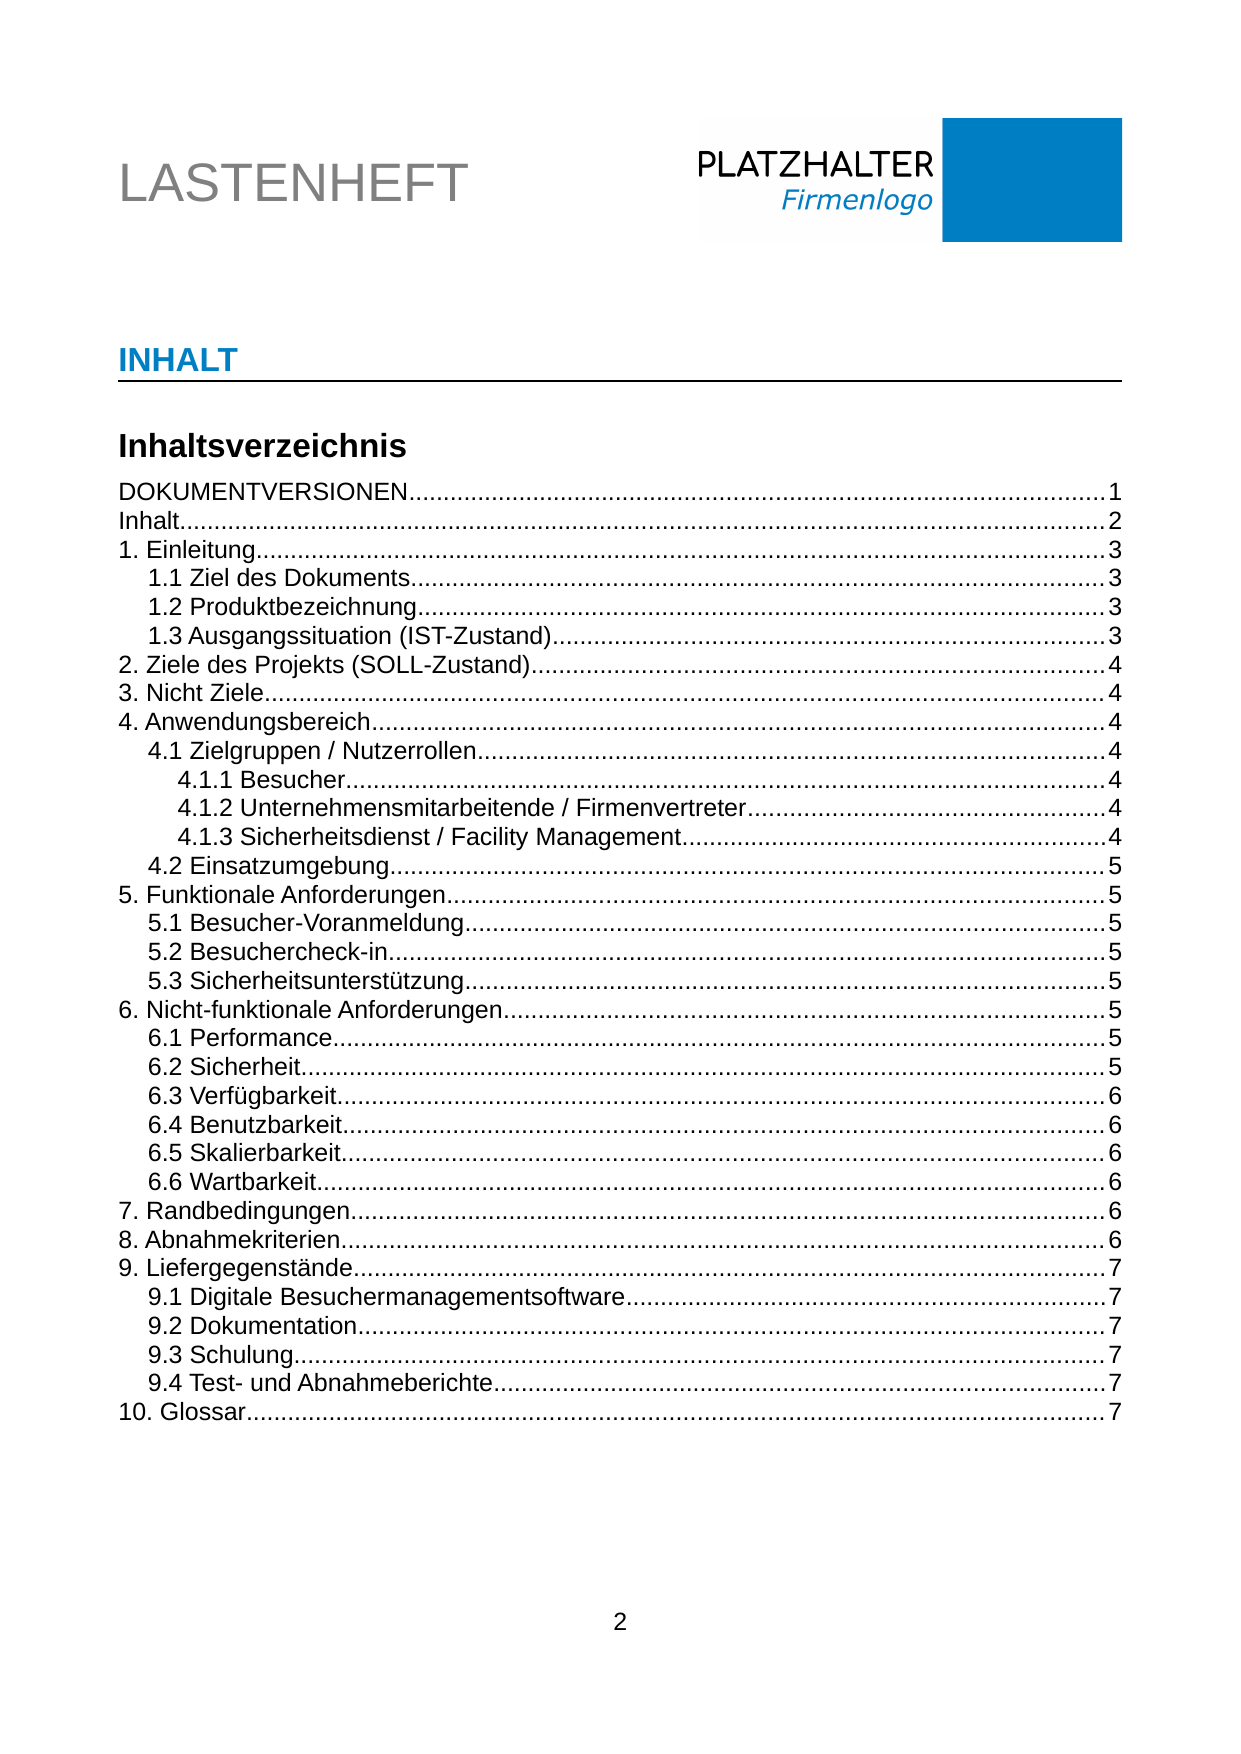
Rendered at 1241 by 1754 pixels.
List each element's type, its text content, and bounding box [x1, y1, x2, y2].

text 1.2 Produktbezeichnung 3 [148, 592, 1122, 621]
text 1.1 Ziel des Dokuments 3 [148, 563, 1122, 592]
picture [698, 118, 1123, 242]
text 4.1.1 Besucher 4 [177, 765, 1122, 793]
subtitle Inhaltsverzeichnis [118, 426, 1122, 465]
text 9. Liefergegenstände 7 [118, 1253, 1122, 1282]
text 4. Anwendungsbereich 4 [118, 707, 1122, 736]
text 9.4 Test- und Abnahmeberichte 7 [148, 1368, 1122, 1397]
text 7. Randbedingungen 6 [118, 1196, 1122, 1225]
text 5.2 Besuchercheck-in 5 [148, 937, 1122, 966]
text 4.2 Einsatzumgebung 5 [148, 851, 1122, 880]
text 5.1 Besucher-Voranmeldung 5 [148, 908, 1122, 937]
text Inhalt 2 [118, 506, 1122, 535]
text 8. Abnahmekriterien 6 [118, 1225, 1122, 1253]
text 6. Nicht-funktionale Anforderungen 5 [118, 995, 1122, 1023]
text 6.4 Benutzbarkeit 6 [148, 1110, 1122, 1138]
text 4.1 Zielgruppen / Nutzerrollen 4 [148, 736, 1122, 765]
text 10. Glossar 7 [118, 1397, 1122, 1426]
text 1. Einleitung 3 [118, 535, 1122, 563]
text 6.5 Skalierbarkeit 6 [148, 1138, 1122, 1167]
text 6.2 Sicherheit 5 [148, 1052, 1122, 1081]
text 5.3 Sicherheitsunterstützung 5 [148, 966, 1122, 995]
subtitle Inhalt [118, 340, 1122, 380]
text 9.2 Dokumentation 7 [148, 1311, 1122, 1340]
text 6.1 Performance 5 [148, 1023, 1122, 1052]
text 1.3 Ausgangssituation (IST-Zustand) 3 [148, 621, 1122, 650]
text 9.3 Schulung 7 [148, 1340, 1122, 1368]
text 9.1 Digitale Besuchermanagementsoftware 7 [148, 1282, 1122, 1311]
text DOKUMENTVERSIONEN 1 [118, 477, 1122, 506]
text 2. Ziele des Projekts (SOLL-Zustand) 4 [118, 650, 1122, 678]
text 3. Nicht Ziele 4 [118, 678, 1122, 707]
text 4.1.3 Sicherheitsdienst / Facility Management 4 [177, 822, 1122, 851]
text 5. Funktionale Anforderungen 5 [118, 880, 1122, 908]
text 4.1.2 Unternehmensmitarbeitende / Firmenvertreter 4 [177, 793, 1122, 822]
text 6.6 Wartbarkeit 6 [148, 1167, 1122, 1196]
text 6.3 Verfügbarkeit 6 [148, 1081, 1122, 1110]
